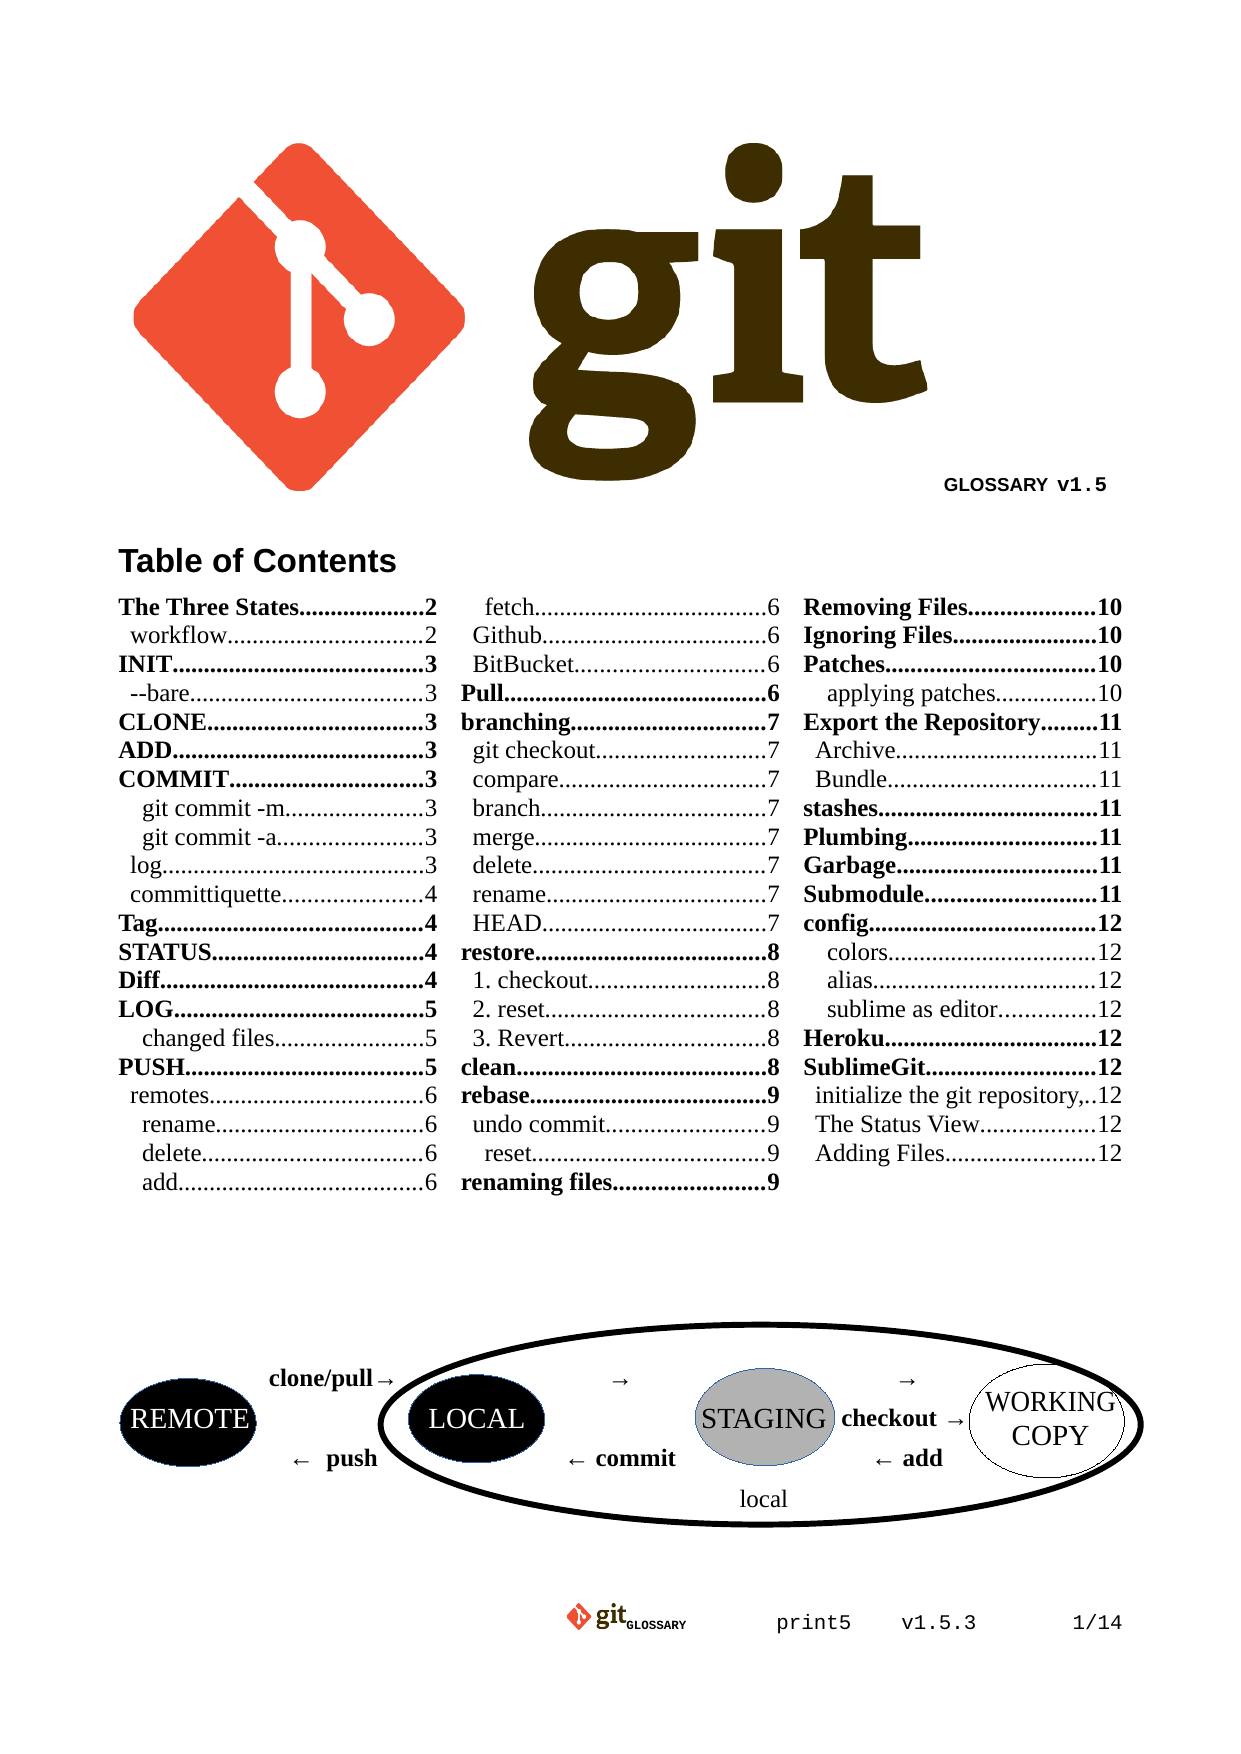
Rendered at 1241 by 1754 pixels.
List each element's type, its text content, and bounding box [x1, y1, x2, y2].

text fetch 6 [484, 592, 779, 621]
text rename 6 [142, 1109, 437, 1138]
text LOG 5 [118, 994, 437, 1023]
table_cell local [450, 1478, 1071, 1518]
table_cell ← add [835, 1438, 979, 1478]
text ADD 3 [118, 736, 437, 764]
text rebase 9 [461, 1081, 779, 1109]
text renaming files 9 [461, 1167, 779, 1196]
text remotes 6 [130, 1081, 437, 1109]
text Plumbing 11 [803, 822, 1122, 851]
table_cell ← commit [548, 1438, 692, 1478]
text delete 7 [472, 851, 779, 879]
text add 6 [142, 1167, 437, 1196]
text 2. reset 8 [472, 994, 779, 1023]
text Removing Files 10 [803, 592, 1122, 621]
text 3. Revert 8 [472, 1023, 779, 1052]
table_header → [548, 1357, 692, 1397]
text BitBucket 6 [472, 649, 779, 678]
table_header STAGING [692, 1357, 835, 1478]
text config 12 [803, 908, 1122, 937]
text stashes 11 [803, 793, 1122, 822]
text Heroku 12 [803, 1023, 1122, 1052]
text Github 6 [472, 621, 779, 649]
table_header clone/pull→ [261, 1357, 405, 1397]
table_header WORKING COPY [979, 1357, 1122, 1478]
text reset 9 [484, 1138, 779, 1167]
table_cell ← push [261, 1438, 405, 1478]
text Diff 4 [118, 966, 437, 994]
text initialize the git repository, 12 [815, 1081, 1122, 1109]
text applying patches 10 [827, 678, 1122, 707]
text PUSH 5 [118, 1052, 437, 1081]
text Archive 11 [815, 736, 1122, 764]
text SublimeGit 12 [803, 1052, 1122, 1081]
table_cell [405, 1478, 590, 1518]
text COMMIT 3 [118, 764, 437, 793]
picture [566, 1603, 627, 1630]
text Ignoring Files 10 [803, 621, 1122, 649]
text HEAD 7 [472, 908, 779, 937]
text log 3 [130, 851, 437, 879]
text changed files 5 [142, 1023, 437, 1052]
table_cell [118, 1478, 261, 1518]
table_cell [931, 1478, 1122, 1518]
text merge 7 [472, 822, 779, 851]
text The Status View 12 [815, 1109, 1122, 1138]
table_cell [261, 1398, 389, 1438]
text git checkout 7 [472, 736, 779, 764]
text Patches 10 [803, 649, 1122, 678]
text Adding Files 12 [815, 1138, 1122, 1167]
text Garbage 11 [803, 851, 1122, 879]
text The Three States 2 [118, 592, 437, 621]
table_cell [548, 1398, 692, 1438]
text 1. checkout 8 [472, 966, 779, 994]
text undo commit 9 [472, 1109, 779, 1138]
text STATUS 4 [118, 937, 437, 966]
text workflow 2 [130, 621, 437, 649]
table_cell [261, 1478, 405, 1518]
table_header → [835, 1357, 979, 1397]
subtitle Table of Contents [118, 541, 1122, 579]
text colors 12 [827, 937, 1122, 966]
text branching 7 [461, 707, 779, 736]
text rename 7 [472, 879, 779, 908]
text Bundle 11 [815, 764, 1122, 793]
text --bare 3 [130, 678, 437, 707]
table_header REMOTE [118, 1357, 261, 1478]
table_cell checkout → [835, 1398, 979, 1438]
text INIT 3 [118, 649, 437, 678]
table_cell [384, 1398, 405, 1438]
text committiquette 4 [130, 879, 437, 908]
text compare 7 [472, 764, 779, 793]
text git commit -m 3 [142, 793, 437, 822]
text Pull 6 [461, 678, 779, 707]
text branch 7 [472, 793, 779, 822]
text sublime as editor 12 [827, 994, 1122, 1023]
text Tag 4 [118, 908, 437, 937]
text git commit -a 3 [142, 822, 437, 851]
text delete 6 [142, 1138, 437, 1167]
picture [133, 143, 928, 491]
table_header LOCAL [405, 1357, 548, 1478]
text alias 12 [827, 966, 1122, 994]
text Submodule 11 [803, 879, 1122, 908]
text clean 8 [461, 1052, 779, 1081]
title GLOSSARY v1.5 [118, 143, 1122, 503]
text Export the Repository 11 [803, 707, 1122, 736]
text CLONE 3 [118, 707, 437, 736]
text restore 8 [461, 937, 779, 966]
